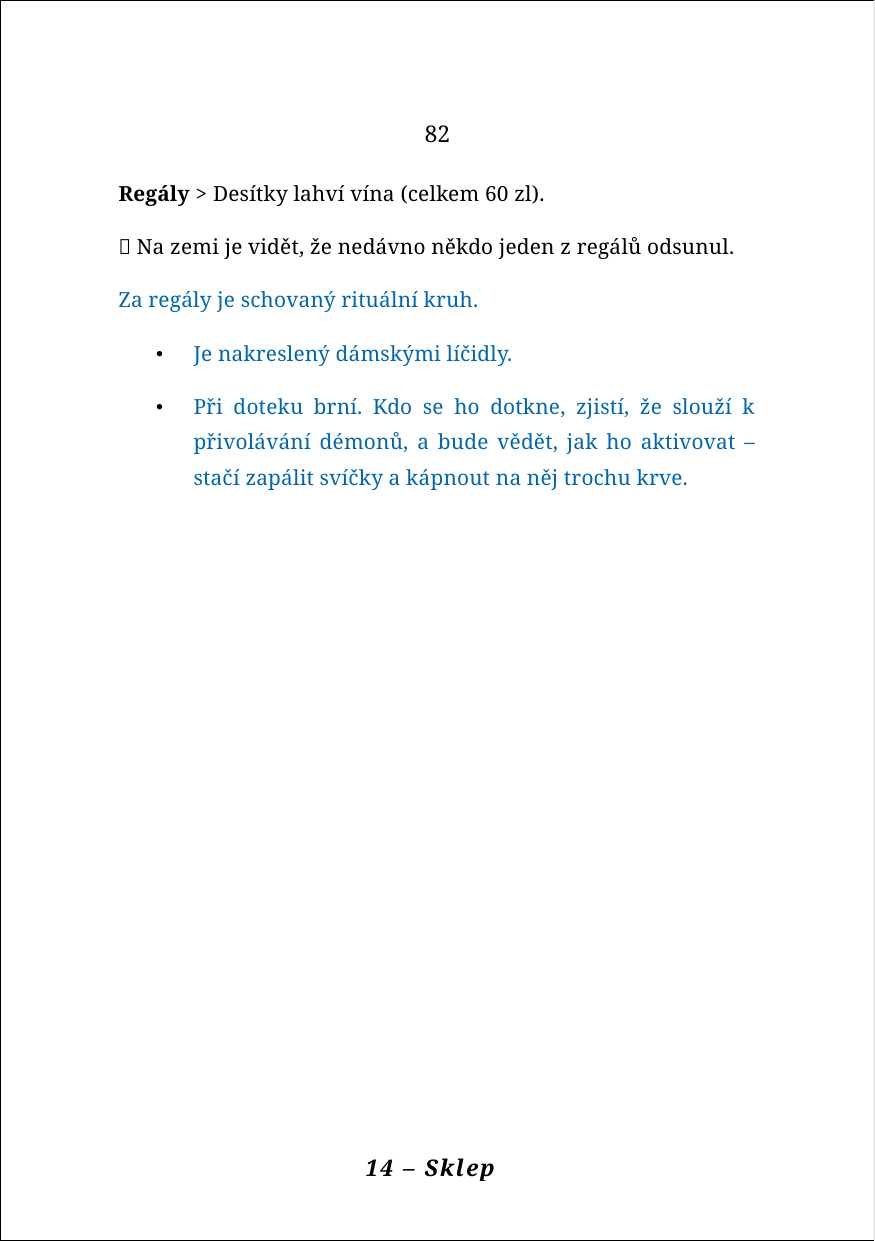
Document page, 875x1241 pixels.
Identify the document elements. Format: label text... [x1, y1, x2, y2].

list Při doteku brní. Kdo se ho dotkne, zjistí, že slouží k přivolávání démonů, a bude vědět, jak ho aktivovat – stačí zapálit svíčky a kápnout na něj trochu krve. [156, 392, 756, 491]
text 👣 Na zemi je vidět, že nedávno někdo jeden z regálů odsunul. [118, 232, 756, 261]
text Regály > Desítky lahví vína (celkem 60 zl). [118, 179, 756, 207]
list Je nakreslený dámskými líčidly. [156, 339, 756, 367]
text Za regály je schovaný rituální kruh. [118, 285, 756, 314]
